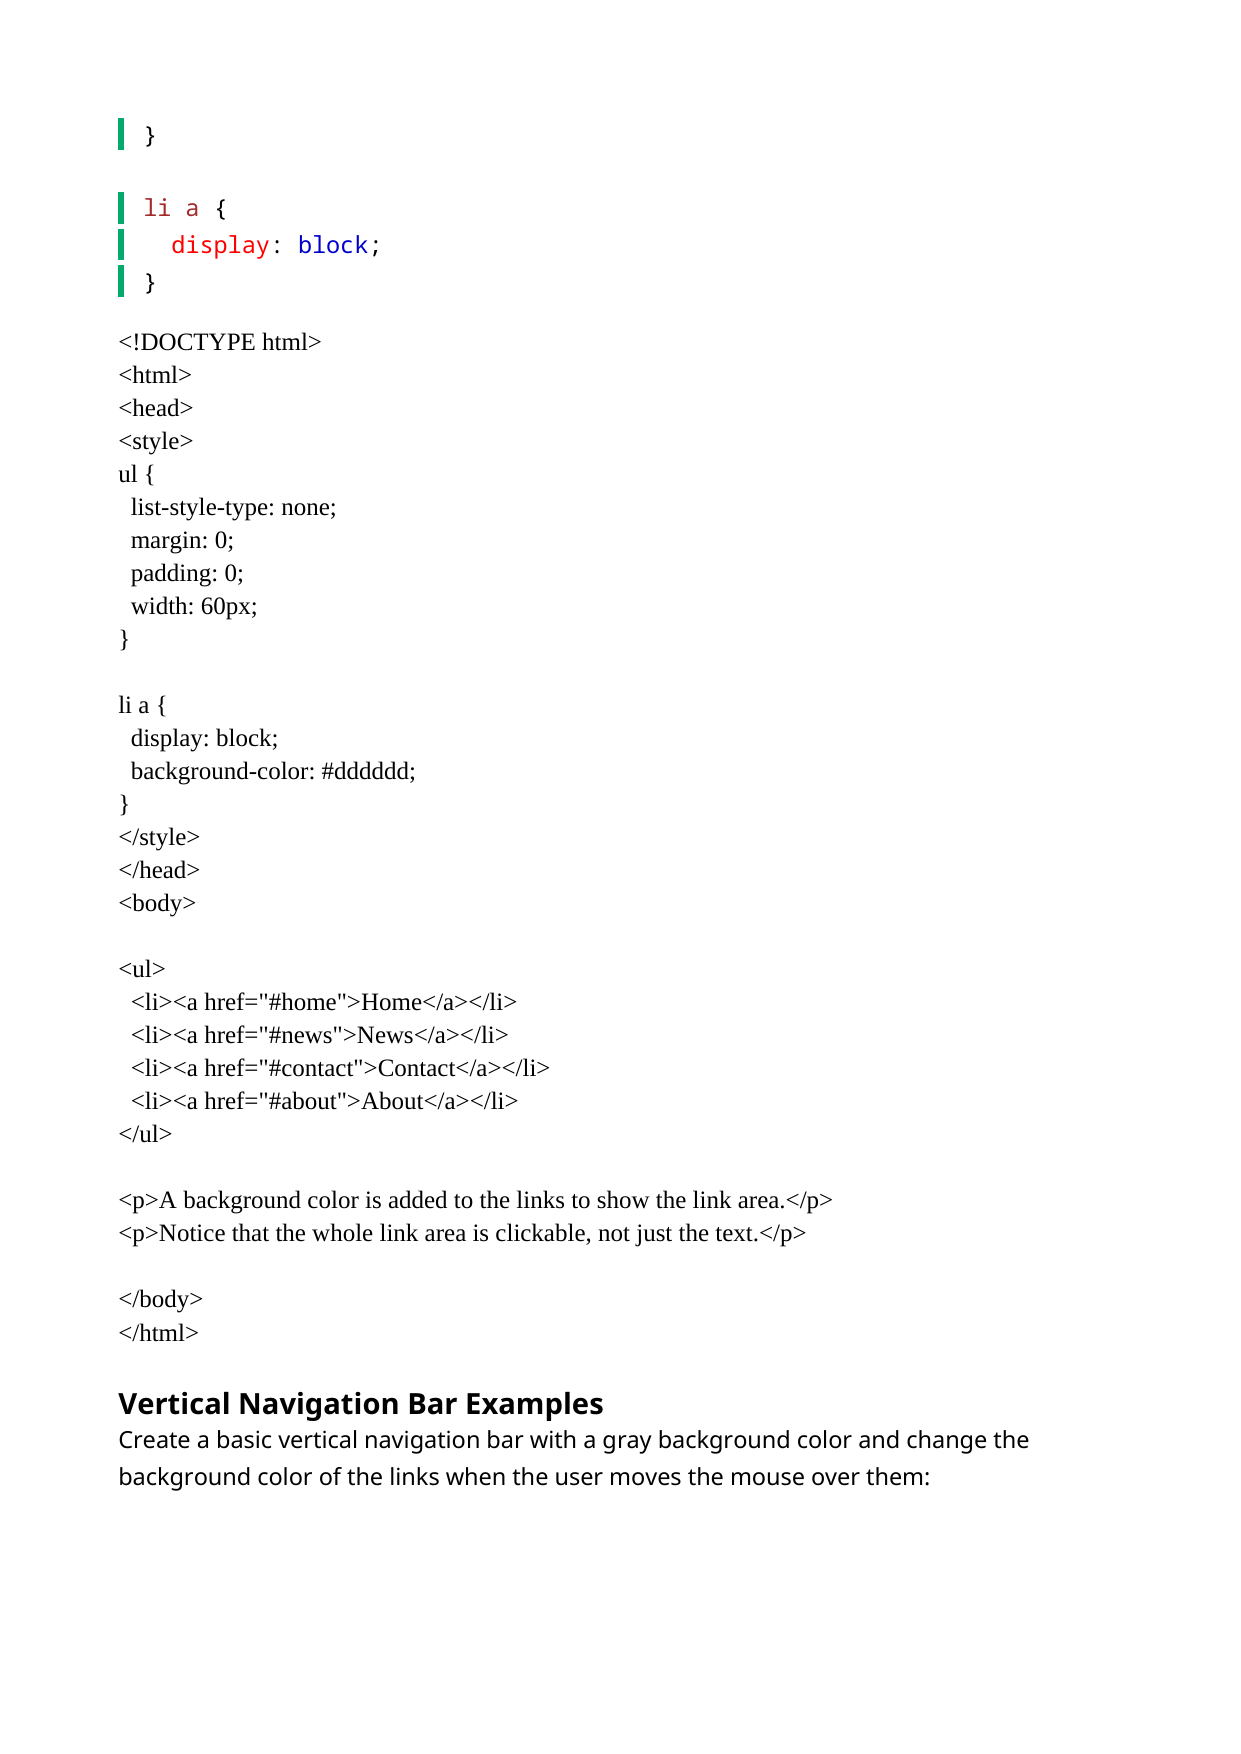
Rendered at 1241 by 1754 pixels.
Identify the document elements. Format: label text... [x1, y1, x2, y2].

text <html> [118, 360, 1122, 389]
text } [118, 624, 1122, 653]
text <p>Notice that the whole link area is clickable, not just the text.</p> [118, 1218, 1122, 1247]
subtitle Vertical Navigation Bar Examples [118, 1384, 1122, 1423]
text <!DOCTYPE html> [118, 327, 1122, 356]
text </ul> [118, 1119, 1122, 1148]
text <ul> [118, 954, 1122, 983]
text <p>A background color is added to the links to show the link area.</p> [118, 1186, 1122, 1214]
text <li><a href="#news">News</a></li> [118, 1020, 1122, 1049]
text </head> [118, 855, 1122, 884]
text ul { [118, 459, 1122, 488]
text background-color: #dddddd; [118, 756, 1122, 785]
text display: block; [118, 723, 1122, 752]
text padding: 0; [118, 558, 1122, 587]
text } li a { display: block; } [118, 118, 1122, 297]
text <head> [118, 393, 1122, 422]
text width: 60px; [118, 591, 1122, 620]
text <li><a href="#contact">Contact</a></li> [118, 1053, 1122, 1082]
text margin: 0; [118, 525, 1122, 554]
text <li><a href="#home">Home</a></li> [118, 987, 1122, 1016]
text </html> [118, 1318, 1122, 1346]
text <style> [118, 426, 1122, 455]
text li a { [118, 690, 1122, 719]
text </style> [118, 822, 1122, 851]
text list-style-type: none; [118, 492, 1122, 521]
text } [118, 789, 1122, 818]
text <li><a href="#about">About</a></li> [118, 1086, 1122, 1115]
text <body> [118, 888, 1122, 917]
text Create a basic vertical navigation bar with a gray background color and change the background color of the links when the user moves the mouse over them: [118, 1423, 1122, 1492]
text </body> [118, 1284, 1122, 1313]
